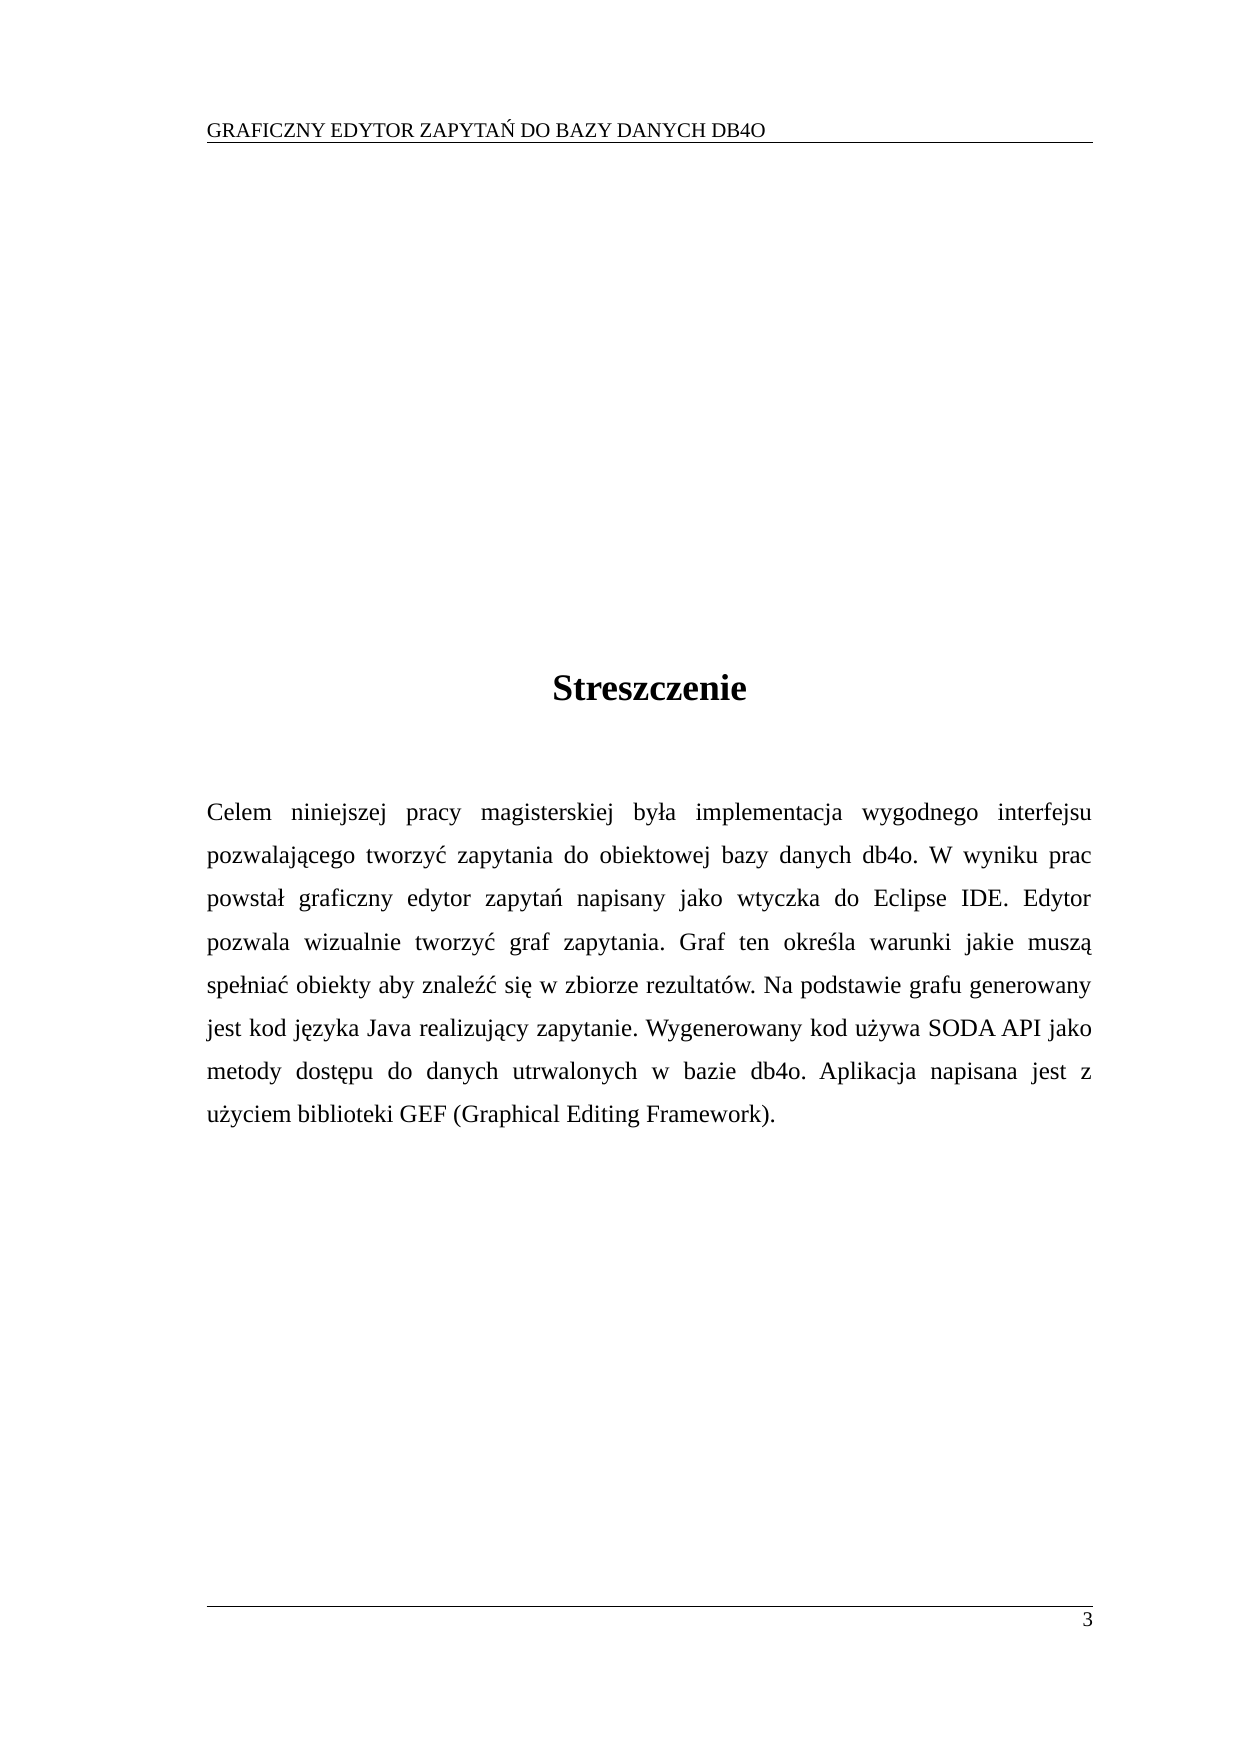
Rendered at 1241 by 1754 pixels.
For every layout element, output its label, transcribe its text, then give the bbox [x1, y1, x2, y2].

text Celem niniejszej pracy magisterskiej była implementacja wygodnego interfejsu pozwalającego tworzyć zapytania do obiektowej bazy danych db4o. W wyniku prac powstał graficzny edytor zapytań napisany jako wtyczka do Eclipse IDE. Edytor pozwala wizualnie tworzyć graf zapytania. Graf ten określa warunki jakie muszą spełniać obiekty aby znaleźć się w zbiorze rezultatów. Na podstawie grafu generowany jest kod języka Java realizujący zapytanie. Wygenerowany kod używa SODA API jako metody dostępu do danych utrwalonych w bazie db4o. Aplikacja napisana jest z użyciem biblioteki GEF (Graphical Editing Framework). [207, 797, 1093, 1128]
text Streszczenie [207, 666, 1093, 709]
